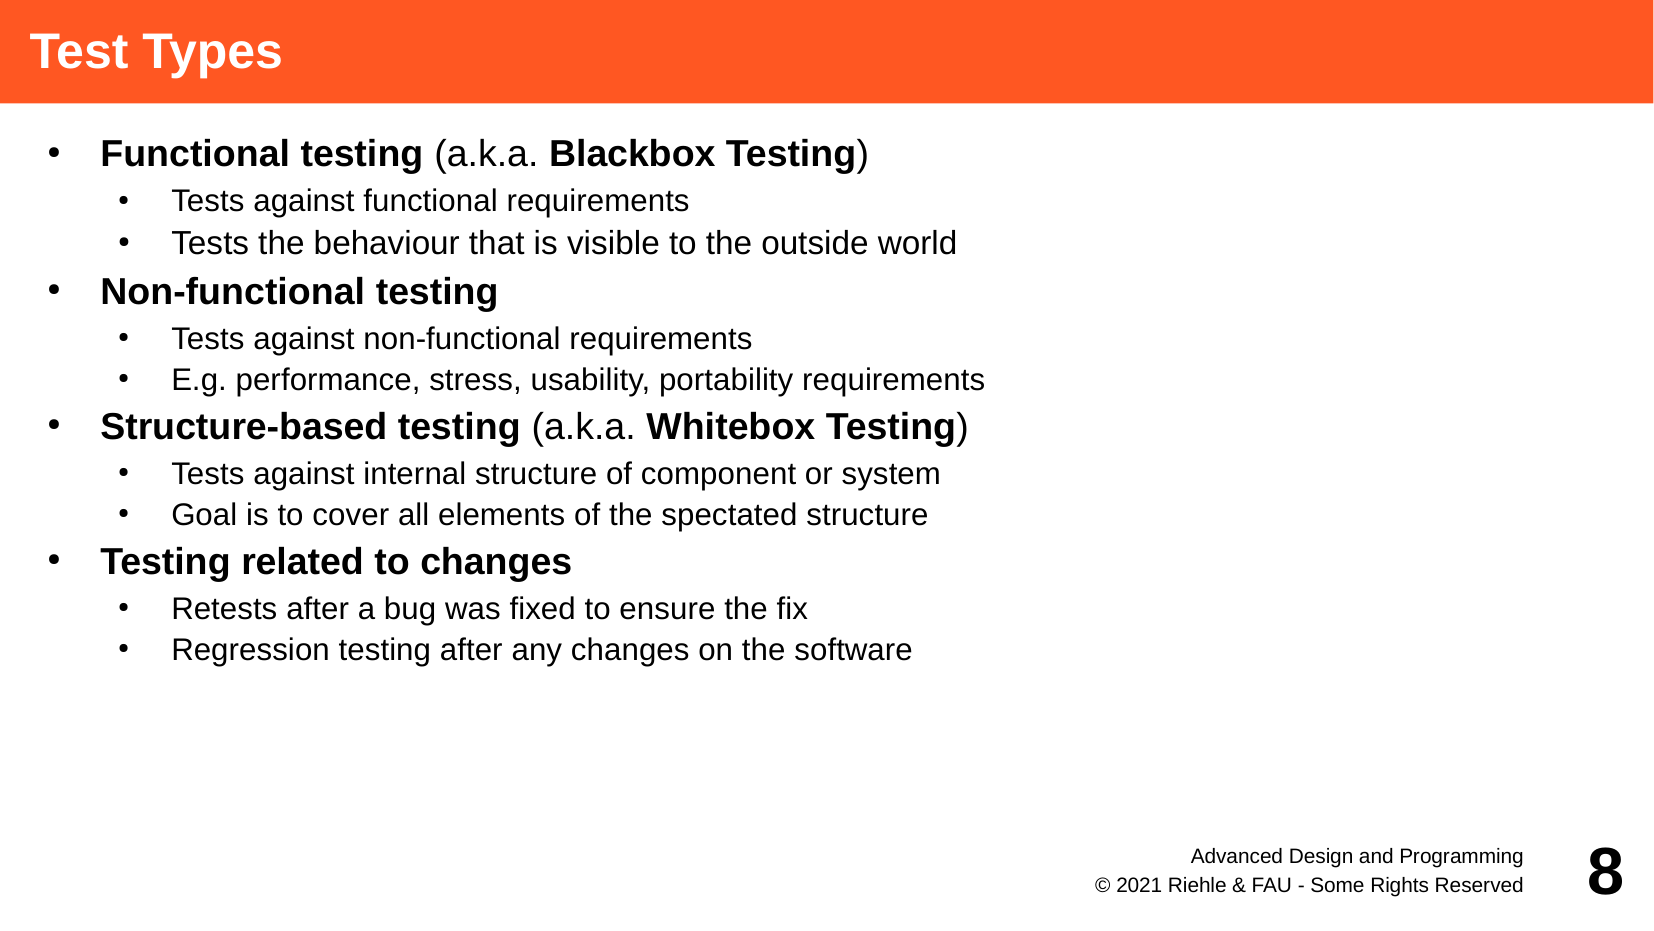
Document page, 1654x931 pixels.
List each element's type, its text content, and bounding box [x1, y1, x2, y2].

list Functional testing (a.k.a. Blackbox Testing) Tests against functional requirements Tests the behaviour that is visible to the outside world Non-functional testing Tests against non-functional requirements E.g. performance, stress, usability, portability requirements Structure-based testing (a.k.a. Whitebox Testing) Tests against internal structure of component or system Goal is to cover all elements of the spectated structure Testing related to changes Retests after a bug was fixed to ensure the fix Regression testing after any changes on the software [29, 132, 1006, 813]
title Test Types [0, 0, 1654, 104]
